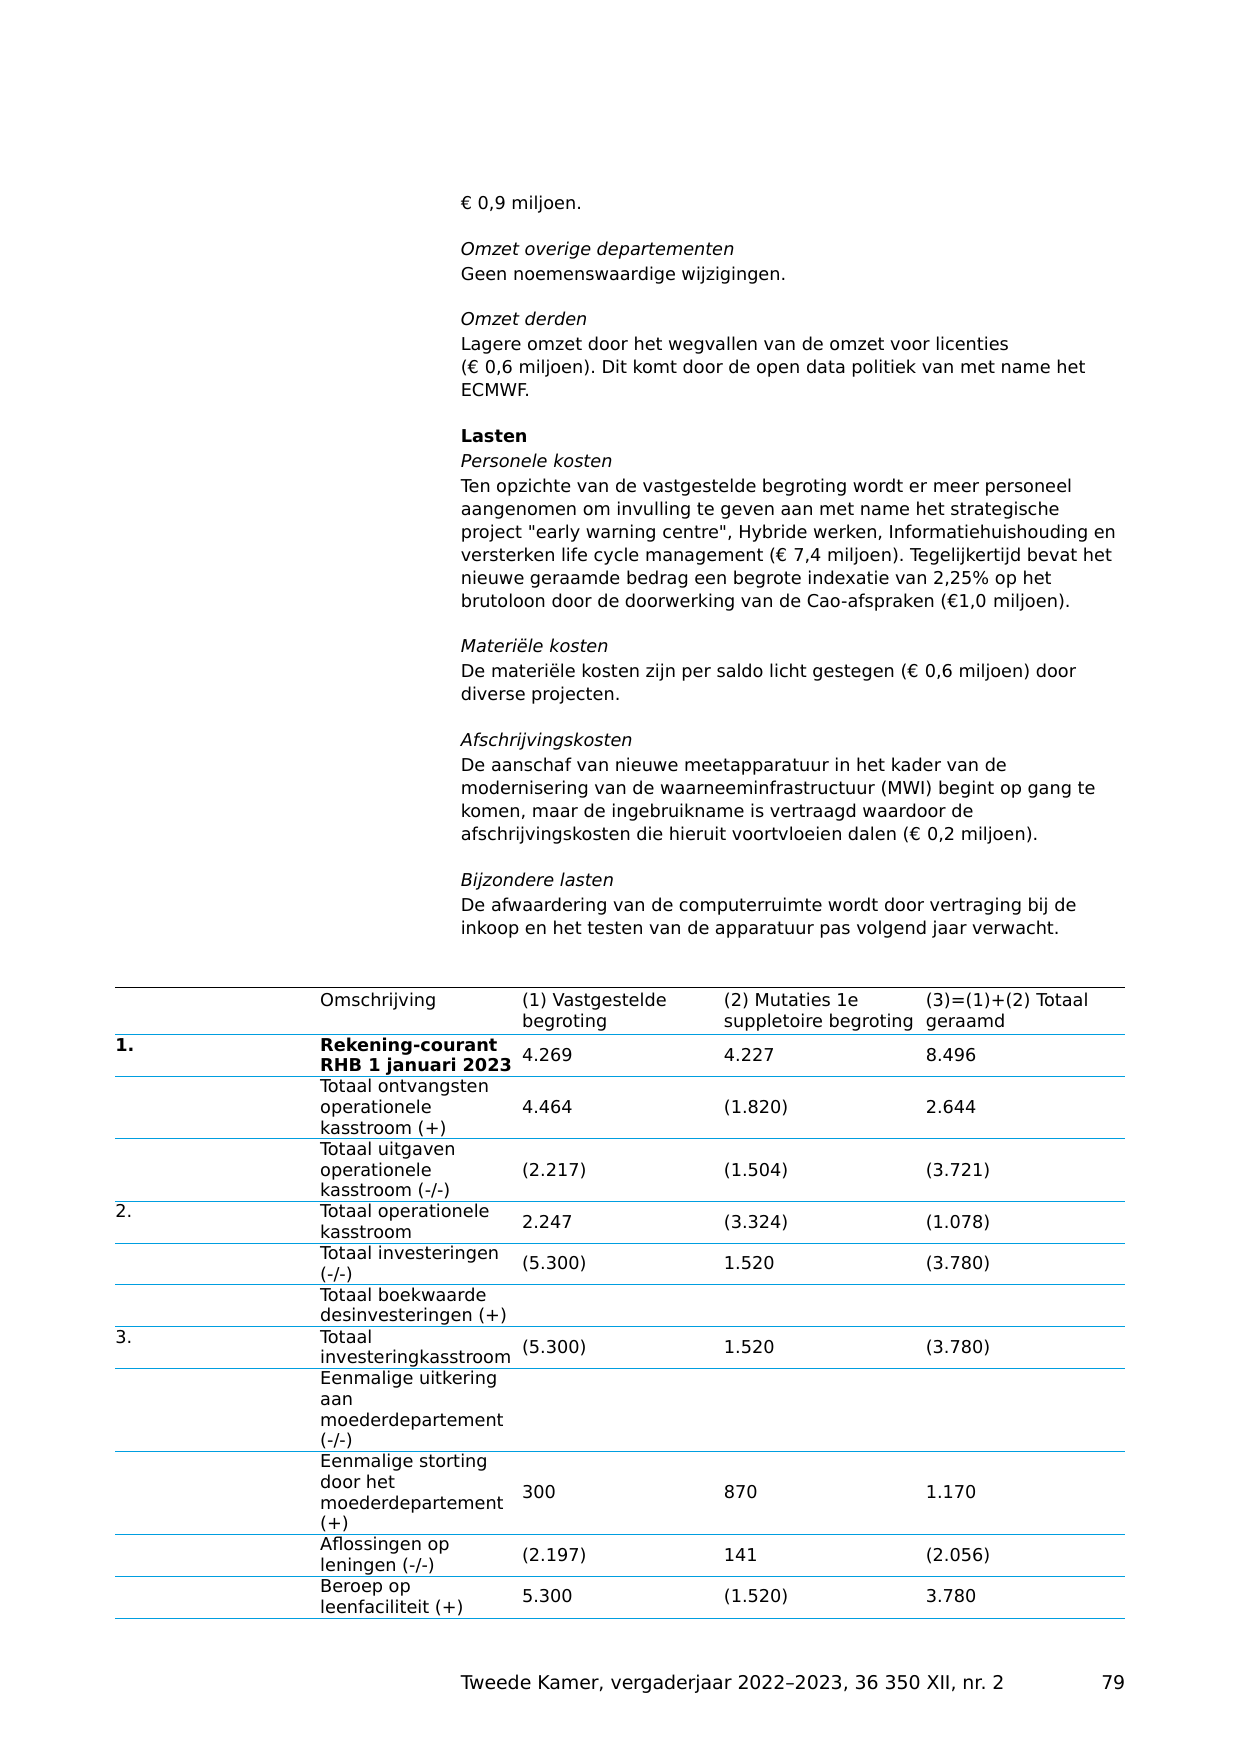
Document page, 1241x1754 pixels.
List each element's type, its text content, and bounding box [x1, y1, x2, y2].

table_cell (3.780) [923, 1244, 1125, 1284]
table_cell [519, 1369, 721, 1451]
text Lasten [461, 424, 1125, 447]
table_cell [115, 1285, 317, 1326]
table_cell Eenmalige uitkering aan moederdepartement (-/-) [317, 1369, 519, 1451]
text Afschrijvingskosten [461, 728, 1125, 751]
table_cell 300 [519, 1452, 721, 1534]
table_cell [115, 1077, 317, 1138]
table_cell Aflossingen op leningen (-/-) [317, 1535, 519, 1576]
text De afwaardering van de computerruimte wordt door vertraging bij de inkoop en het testen van de apparatuur pas volgend jaar verwacht. [461, 893, 1125, 939]
table_cell (1.078) [923, 1202, 1125, 1242]
table_cell [721, 1285, 923, 1326]
table_cell Rekening-courant RHB 1 januari 2023 [317, 1035, 519, 1076]
table_cell [923, 1369, 1125, 1451]
table_cell 4.269 [519, 1035, 721, 1076]
table_cell Totaal uitgaven operationele kasstroom (-/-) [317, 1139, 519, 1201]
table_cell Omschrijving [317, 988, 519, 1034]
table_cell [115, 1244, 317, 1284]
text Omzet derden [461, 307, 1125, 330]
table_cell 1. [115, 1035, 317, 1076]
table_cell [519, 1285, 721, 1326]
table_cell (1.820) [721, 1077, 923, 1138]
table_cell 1.520 [721, 1244, 923, 1284]
text De aanschaf van nieuwe meetapparatuur in het kader van de modernisering van de waarneeminfrastructuur (MWI) begint op gang te komen, maar de ingebruikname is vertraagd waardoor de afschrijvingskosten die hieruit voortvloeien dalen (€ 0,2 miljoen). [461, 753, 1125, 845]
table_cell Beroep op leenfaciliteit (+) [317, 1577, 519, 1617]
table_cell 2. [115, 1202, 317, 1242]
table_cell 1.170 [923, 1452, 1125, 1534]
table_cell (3.780) [923, 1327, 1125, 1368]
table_cell Totaal ontvangsten operationele kasstroom (+) [317, 1077, 519, 1138]
table_cell [115, 1577, 317, 1617]
table_cell [115, 1369, 317, 1451]
text Ten opzichte van de vastgestelde begroting wordt er meer personeel aangenomen om invulling te geven aan met name het strategische project "early warning centre", Hybride werken, Informatiehuishouding en versterken life cycle management (€ 7,4 miljoen). Tegelijkertijd bevat het nieuwe geraamde bedrag een begrote indexatie van 2,25% op het brutoloon door de doorwerking van de Cao-afspraken (€1,0 miljoen). [461, 474, 1125, 612]
table_cell 8.496 [923, 1035, 1125, 1076]
table_cell 5.300 [519, 1577, 721, 1617]
table_cell Totaal investeringen (-/-) [317, 1244, 519, 1284]
table_cell 2.247 [519, 1202, 721, 1242]
table_cell (2.197) [519, 1535, 721, 1576]
table_cell Totaal investeringkasstroom [317, 1327, 519, 1368]
table_cell [115, 1535, 317, 1576]
text Omzet overige departementen [461, 237, 1125, 259]
table_cell (2.056) [923, 1535, 1125, 1576]
table_cell 4.464 [519, 1077, 721, 1138]
table_cell 4.227 [721, 1035, 923, 1076]
table_cell 141 [721, 1535, 923, 1576]
table_header Tabel 28 Kasstroomoverzicht (Bedragen x € 1.000) [115, 962, 1125, 987]
table_cell (5.300) [519, 1327, 721, 1368]
table_cell 3.780 [923, 1577, 1125, 1617]
text De materiële kosten zijn per saldo licht gestegen (€ 0,6 miljoen) door diverse projecten. [461, 659, 1125, 705]
table_cell Totaal operationele kasstroom [317, 1202, 519, 1242]
text Materiële kosten [461, 634, 1125, 657]
table_cell (1.504) [721, 1139, 923, 1201]
text Geen noemenswaardige wijzigingen. [461, 262, 1125, 284]
table_cell (2) Mutaties 1e suppletoire begroting [721, 988, 923, 1034]
table_cell [115, 1452, 317, 1534]
text Bijzondere lasten [461, 868, 1125, 891]
table_cell [721, 1369, 923, 1451]
table_cell 1.520 [721, 1327, 923, 1368]
table_cell (5.300) [519, 1244, 721, 1284]
table_cell (2.217) [519, 1139, 721, 1201]
table_cell (1) Vastgestelde begroting [519, 988, 721, 1034]
table_cell (3.721) [923, 1139, 1125, 1201]
text Personele kosten [461, 449, 1125, 472]
table_cell [115, 1139, 317, 1201]
table_cell (3.324) [721, 1202, 923, 1242]
table_cell 870 [721, 1452, 923, 1534]
table_cell Eenmalige storting door het moederdepartement (+) [317, 1452, 519, 1534]
table_cell 3. [115, 1327, 317, 1368]
text € 0,9 miljoen. [461, 191, 1125, 214]
table_cell Totaal boekwaarde desinvesteringen (+) [317, 1285, 519, 1326]
table_cell (1.520) [721, 1577, 923, 1617]
table_cell (3)=(1)+(2) Totaal geraamd [923, 988, 1125, 1034]
text Lagere omzet door het wegvallen van de omzet voor licenties (€ 0,6 miljoen). Dit komt door de open data politiek van met name het ECMWF. [461, 332, 1125, 401]
table_cell [923, 1285, 1125, 1326]
table_cell [115, 988, 317, 1034]
table_cell 2.644 [923, 1077, 1125, 1138]
